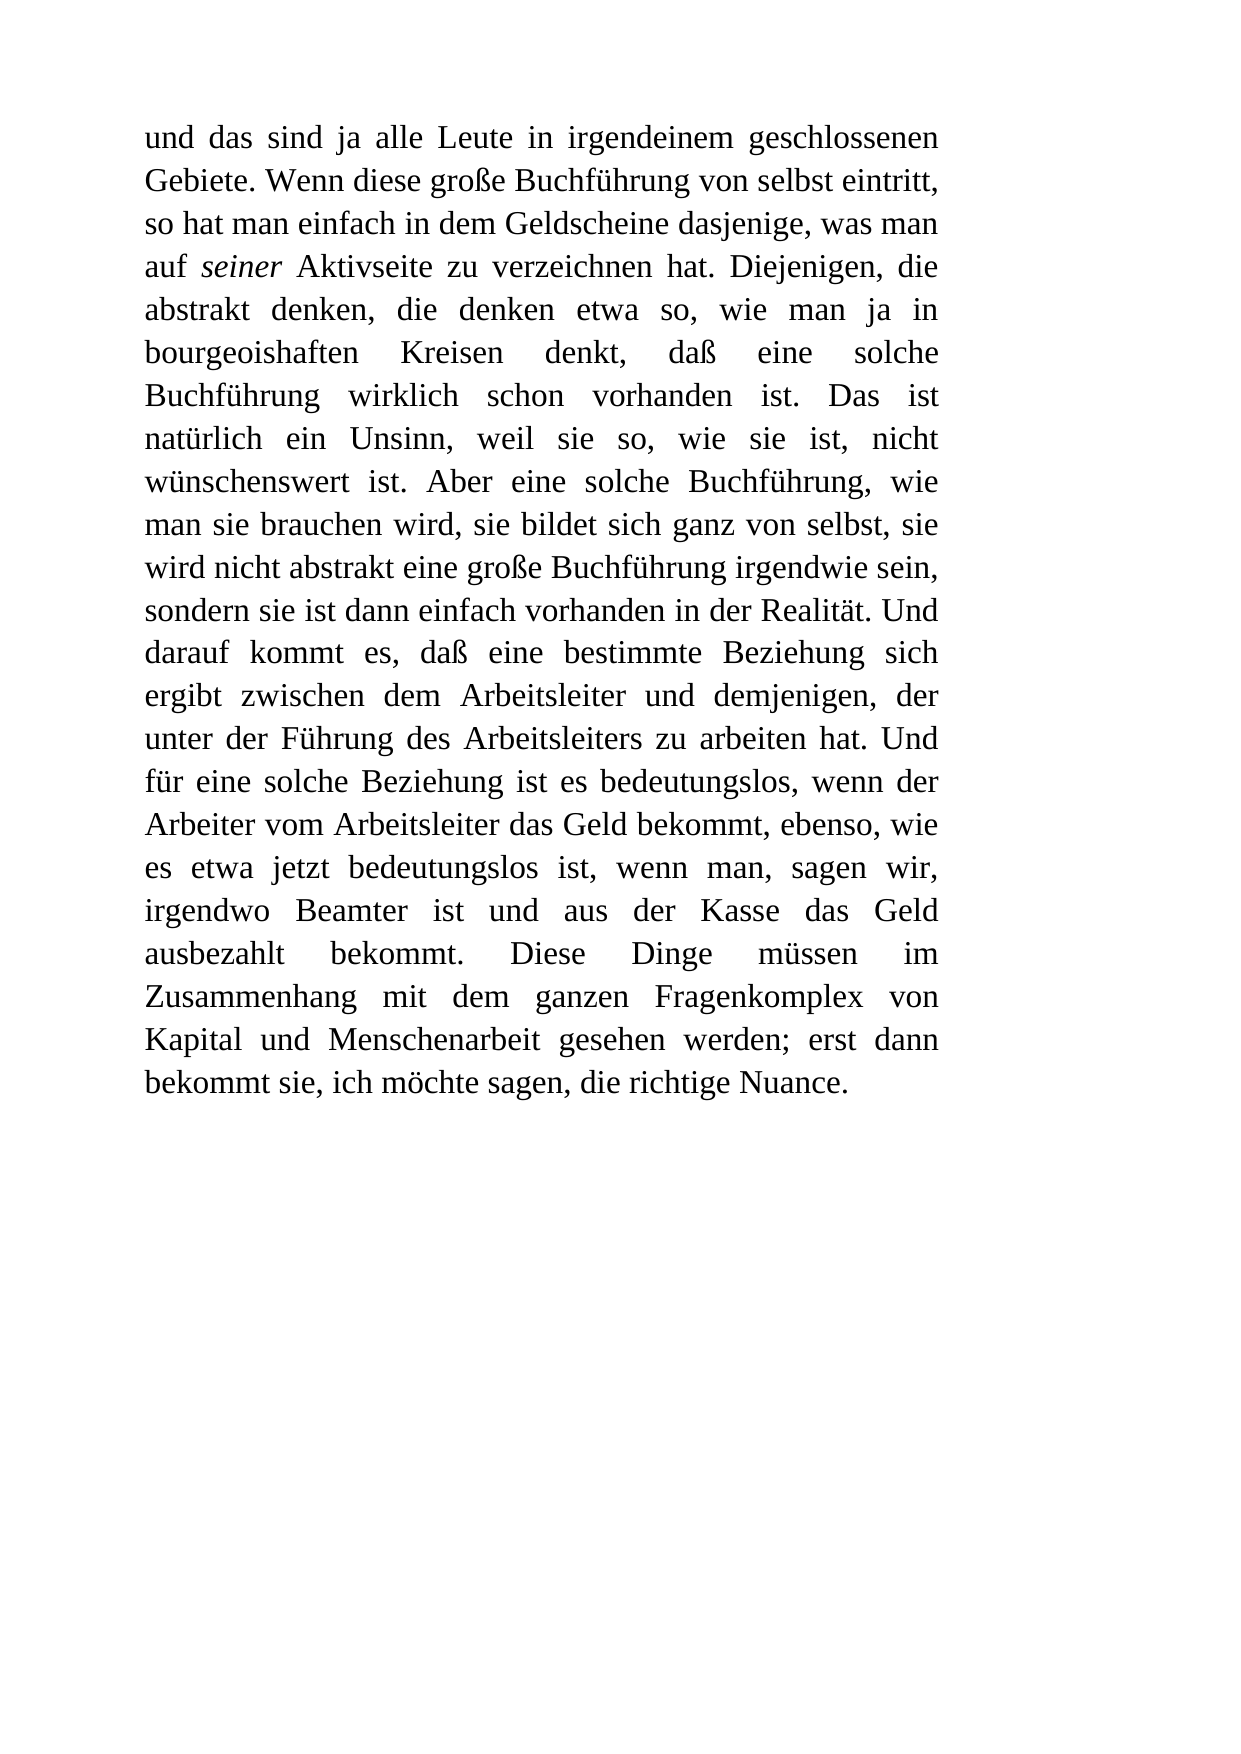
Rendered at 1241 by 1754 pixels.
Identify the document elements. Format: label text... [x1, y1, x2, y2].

text - und das sind ja alle Leute in irgendeinem geschlossenen Gebiete. Wenn diese große Buchführung von selbst eintritt, so hat man einfach in dem Geldscheine dasjenige, was man auf seiner Aktivseite zu verzeichnen hat. Diejenigen, die abstrakt denken, die denken etwa so, wie man ja in bourgeoishaften Kreisen denkt, daß eine solche Buchführung wirklich schon vorhanden ist. Das ist natürlich ein Unsinn, weil sie so, wie sie ist, nicht wünschenswert ist. Aber eine solche Buchführung, wie man sie brauchen wird, sie bildet sich ganz von selbst, sie wird nicht abstrakt eine große Buchführung irgendwie sein, sondern sie ist dann einfach vorhanden in der Realität. Und darauf kommt es, daß eine bestimmte Beziehung sich ergibt zwischen dem Arbeitsleiter und demjenigen, der unter der Führung des Arbeitsleiters zu arbeiten hat. Und für eine solche Beziehung ist es bedeutungslos, wenn der Arbeiter vom Arbeitsleiter das Geld bekommt, ebenso, wie es etwa jetzt bedeutungslos ist, wenn man, sagen wir, irgendwo Beamter ist und aus der Kasse das Geld ausbezahlt bekommt. Diese Dinge müssen im Zusammenhang mit dem ganzen Fragenkomplex von Kapital und Menschenarbeit gesehen werden; erst dann bekommt sie, ich möchte sagen, die richtige Nuance. [144, 118, 939, 1100]
